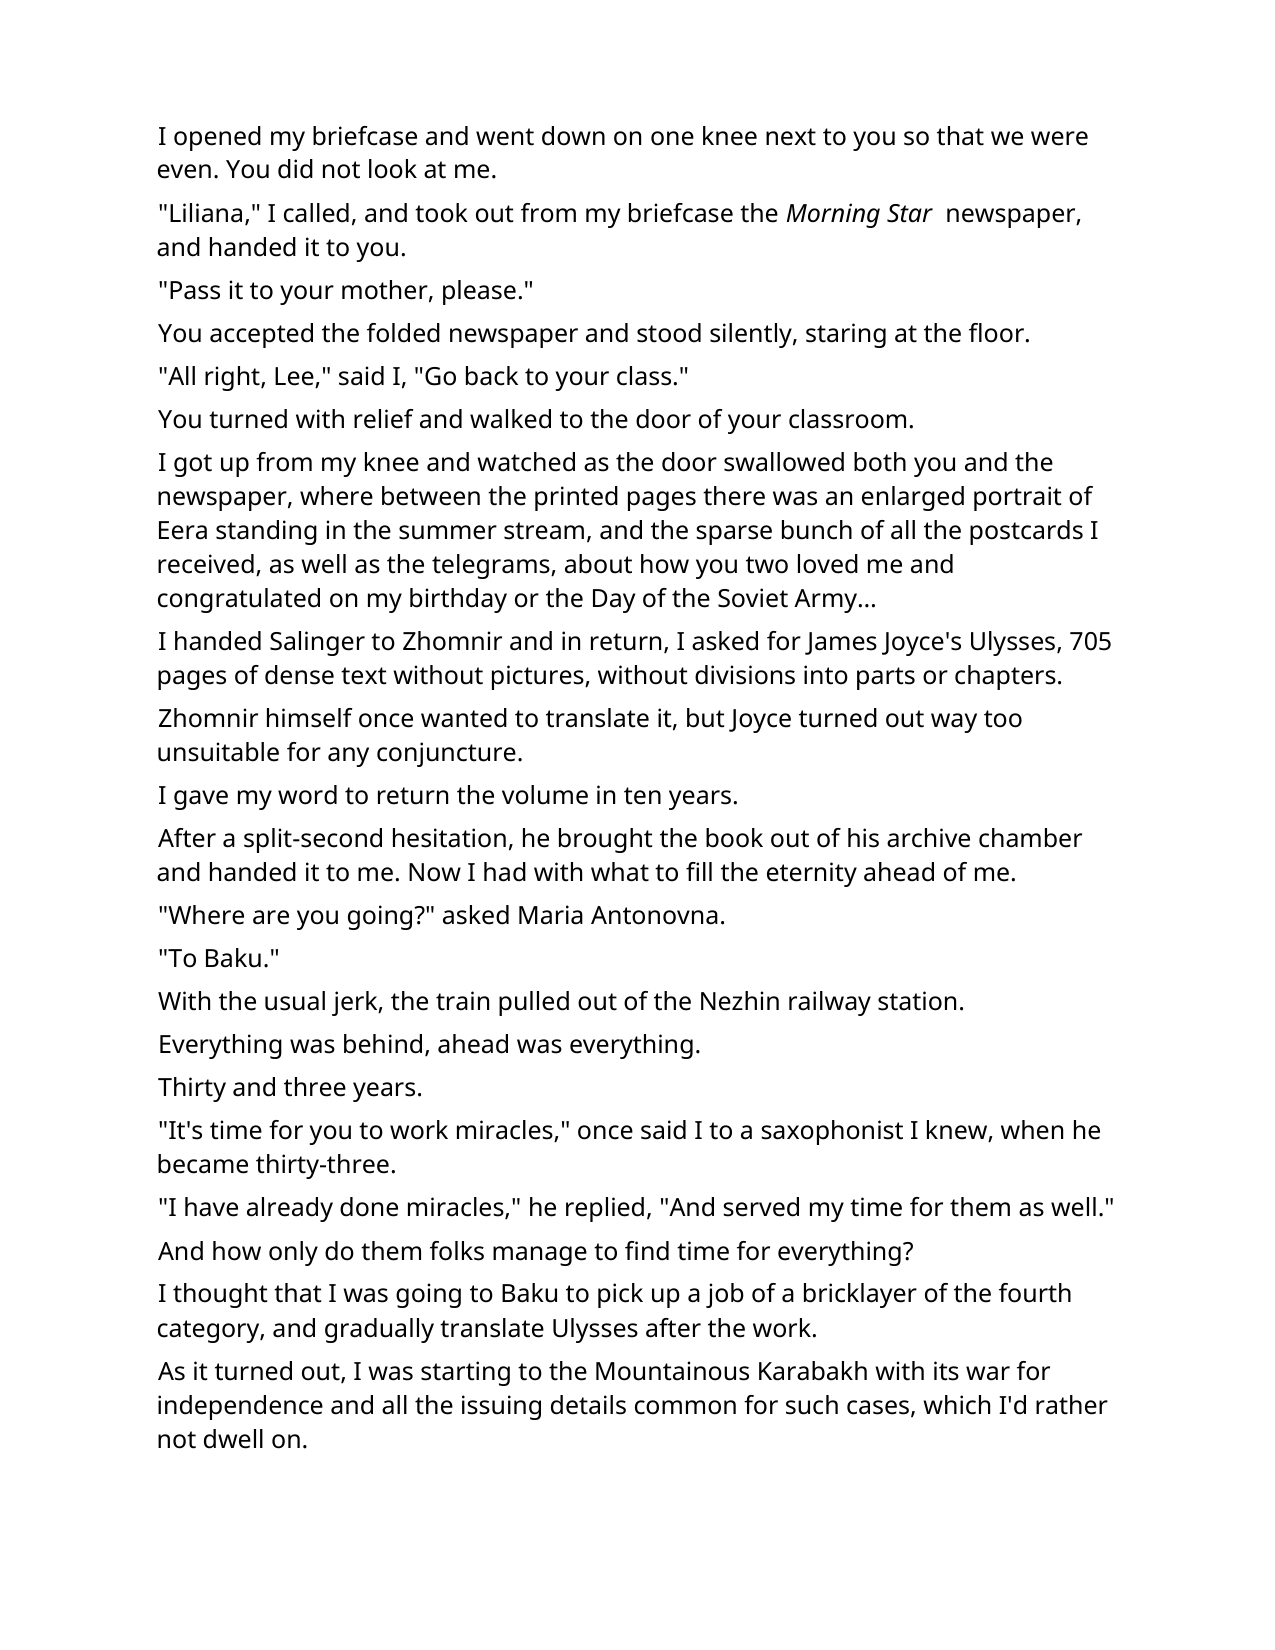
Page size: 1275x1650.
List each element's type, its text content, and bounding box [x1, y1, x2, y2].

text And how only do them folks manage to find time for everything? [156, 1233, 1118, 1267]
text "It's time for you to work miracles," once said I to a saxophonist I knew, when he became thirty-three. [156, 1113, 1118, 1181]
text "Liliana," I called, and took out from my briefcase the Morning Star newspaper, and handed it to you. [156, 195, 1118, 263]
text I got up from my knee and watched as the door swallowed both you and the newspaper, where between the printed pages there was an enlarged portrait of Eera standing in the summer stream, and the sparse bunch of all the postcards I received, as well as the telegrams, about how you two loved me and congratulated on my birthday or the Day of the Soviet Army… [156, 444, 1118, 615]
text Zhomnir himself once wanted to translate it, but Joyce turned out way too unsuitable for any conjuncture. [156, 701, 1118, 769]
text After a split-second hesitation, he brought the book out of his archive chamber and handed it to me. Now I had with what to fill the eternity ahead of me. [156, 821, 1118, 889]
text "To Baku." [156, 941, 1118, 975]
text I opened my briefcase and went down on one knee next to you so that we were even. You did not look at me. [156, 118, 1118, 186]
text With the usual jerk, the train pulled out of the Nezhin railway station. [156, 984, 1118, 1018]
text I handed Salinger to Zhomnir and in return, I asked for James Joyce's Ulysses, 705 pages of dense text without pictures, without divisions into parts or chapters. [156, 624, 1118, 692]
text You turned with relief and walked to the door of your classroom. [156, 401, 1118, 435]
text "I have already done miracles," he replied, "And served my time for them as well." [156, 1190, 1118, 1224]
text I thought that I was going to Baku to pick up a job of a bricklayer of the fourth category, and gradually translate Ulysses after the work. [156, 1276, 1118, 1344]
text I gave my word to return the volume in ten years. [156, 778, 1118, 812]
text Thirty and three years. [156, 1070, 1118, 1104]
text "Where are you going?" asked Maria Antonovna. [156, 898, 1118, 932]
text You accepted the folded newspaper and stood silently, staring at the floor. [156, 315, 1118, 349]
text As it turned out, I was starting to the Mountainous Karabakh with its war for independence and all the issuing details common for such cases, which I'd rather not dwell on. [156, 1353, 1118, 1455]
text "All right, Lee," said I, "Go back to your class." [156, 358, 1118, 392]
text Everything was behind, ahead was everything. [156, 1027, 1118, 1061]
text "Pass it to your mother, please." [156, 272, 1118, 306]
